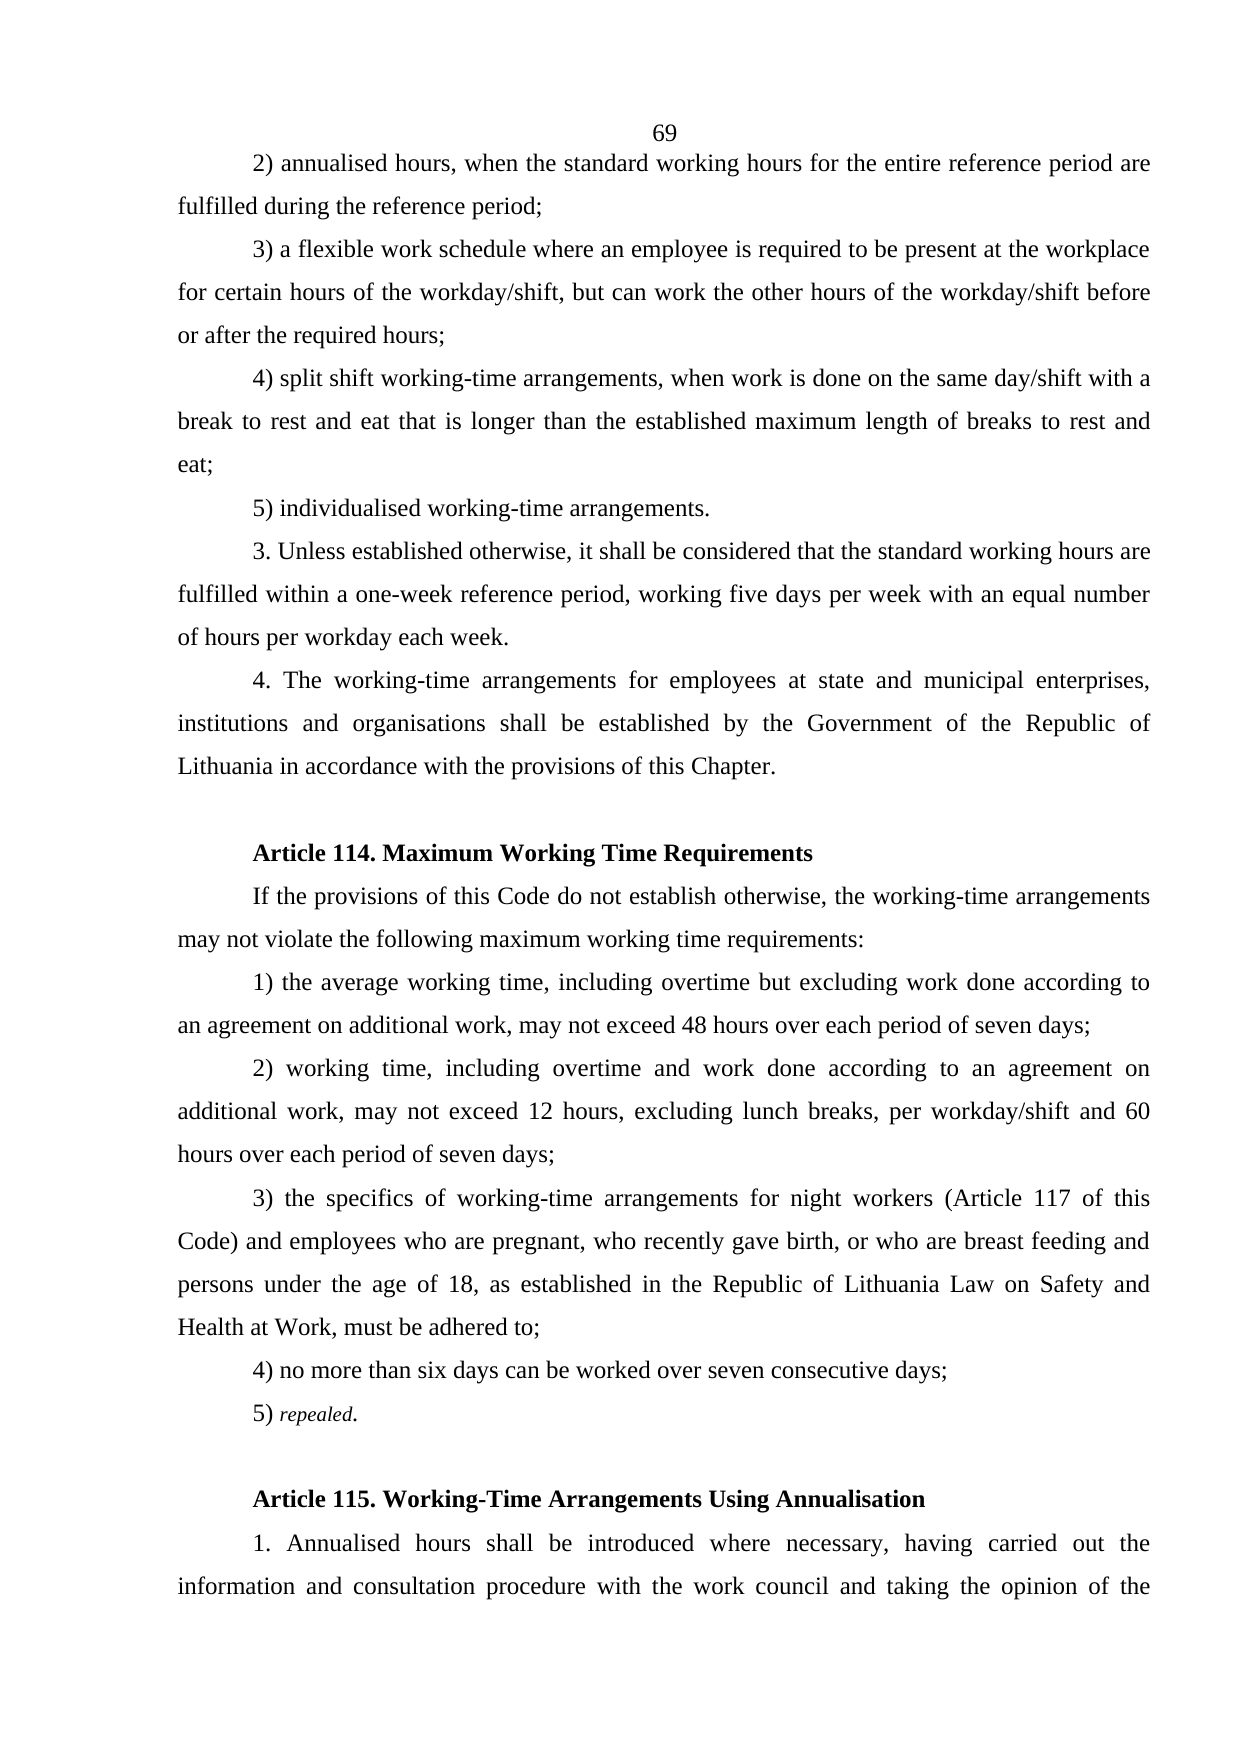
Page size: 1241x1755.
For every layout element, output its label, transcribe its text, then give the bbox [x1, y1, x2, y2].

text 1) the average working time, including overtime but excluding work done according to an agreement on additional work, may not exceed 48 hours over each period of seven days; [177, 967, 1152, 1039]
text 2) annualised hours, when the standard working hours for the entire reference period are fulfilled during the reference period; [177, 148, 1152, 219]
text 5) individualised working-time arrangements. [177, 493, 1152, 521]
text Article 115. Working-Time Arrangements Using Annualisation [177, 1484, 1152, 1513]
text 3. Unless established otherwise, it shall be considered that the standard working hours are fulfilled within a one-week reference period, working five days per week with an equal number of hours per workday each week. [177, 536, 1152, 651]
text 4. The working-time arrangements for employees at state and municipal enterprises, institutions and organisations shall be established by the Government of the Republic of Lithuania in accordance with the provisions of this Chapter. [177, 665, 1152, 780]
text 4) split shift working-time arrangements, when work is done on the same day/shift with a break to rest and eat that is longer than the established maximum length of breaks to rest and eat; [177, 363, 1152, 478]
text If the provisions of this Code do not establish otherwise, the working-time arrangements may not violate the following maximum working time requirements: [177, 881, 1152, 953]
text 2) working time, including overtime and work done according to an agreement on additional work, may not exceed 12 hours, excluding lunch breaks, per workday/shift and 60 hours over each period of seven days; [177, 1053, 1152, 1168]
text Article 114. Maximum Working Time Requirements [177, 838, 1152, 866]
text 3) a flexible work schedule where an employee is required to be present at the workplace for certain hours of the workday/shift, but can work the other hours of the workday/shift before or after the required hours; [177, 234, 1152, 349]
text 1. Annualised hours shall be introduced where necessary, having carried out the information and consultation procedure with the work council and taking the opinion of the [177, 1528, 1152, 1599]
text 3) the specifics of working-time arrangements for night workers (Article 117 of this Code) and employees who are pregnant, who recently gave birth, or who are breast feeding and persons under the age of 18, as established in the Republic of Lithuania Law on Safety and Health at Work, must be adhered to; [177, 1183, 1152, 1341]
text 4) no more than six days can be worked over seven consecutive days; [177, 1355, 1152, 1384]
text 5) repealed. [177, 1398, 1152, 1427]
